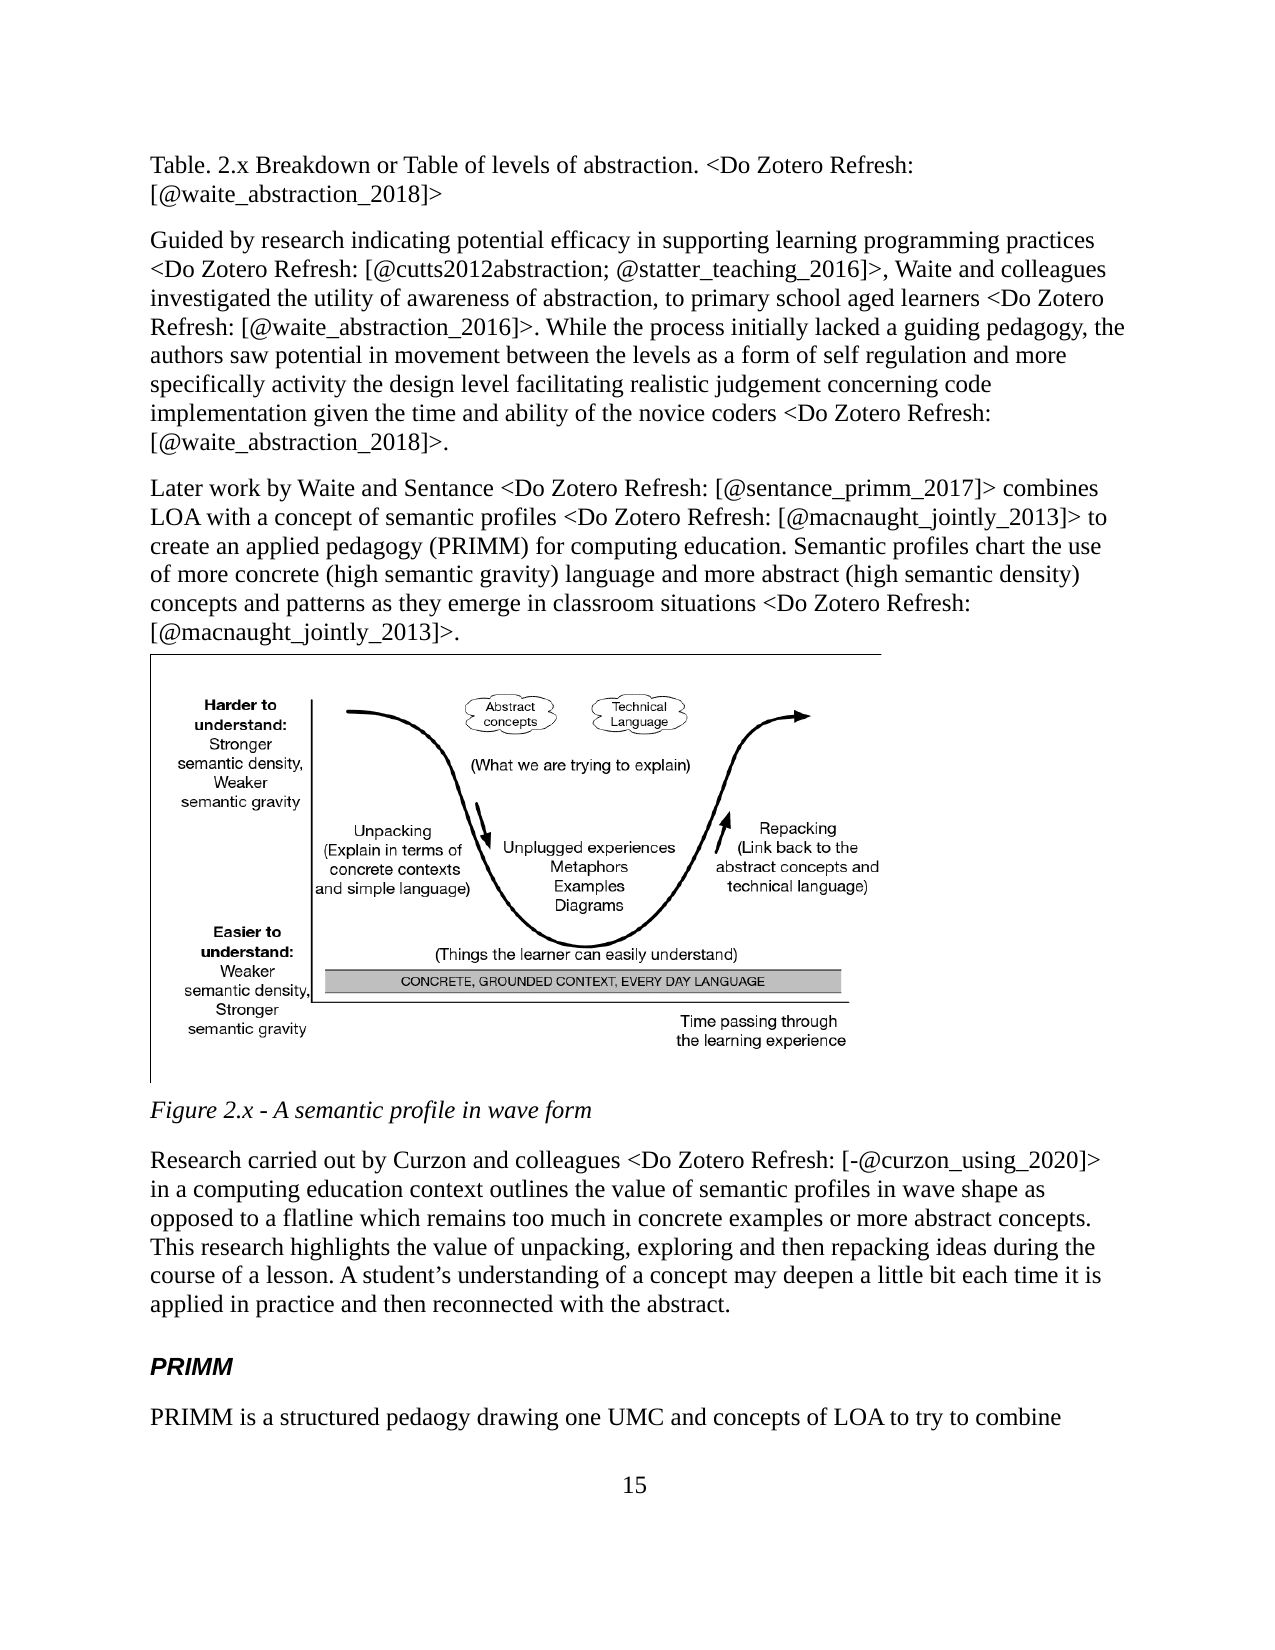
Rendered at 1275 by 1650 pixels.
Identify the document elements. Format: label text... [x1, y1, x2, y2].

text Table. 2.x Breakdown or Table of levels of abstraction. <Do Zotero Refresh: [@waite_abstraction_2018]> [150, 150, 1125, 207]
picture [150, 654, 882, 1083]
subtitle PRIMM [150, 1352, 1125, 1381]
text Guided by research indicating potential efficacy in supporting learning programming practices <Do Zotero Refresh: [@cutts2012abstraction; @statter_teaching_2016]>, Waite and colleagues investigated the utility of awareness of abstraction, to primary school aged learners <Do Zotero Refresh: [@waite_abstraction_2016]>. While the process initially lacked a guiding pedagogy, the authors saw potential in movement between the levels as a form of self regulation and more specifically activity the design level facilitating realistic judgement concerning code implementation given the time and ability of the novice coders <Do Zotero Refresh: [@waite_abstraction_2018]>. [150, 225, 1125, 455]
text Research carried out by Curzon and colleagues <Do Zotero Refresh: [-@curzon_using_2020]> in a computing education context outlines the value of semantic profiles in wave shape as opposed to a flatline which remains too much in concrete examples or more abstract concepts. This research highlights the value of unpacking, exploring and then repacking ideas during the course of a lesson. A student’s understanding of a concept may deepen a little bit each time it is applied in practice and then reconnected with the abstract. [150, 1146, 1125, 1318]
text Later work by Waite and Sentance <Do Zotero Refresh: [@sentance_primm_2017]> combines LOA with a concept of semantic profiles <Do Zotero Refresh: [@macnaught_jointly_2013]> to create an applied pedagogy (PRIMM) for computing education. Semantic profiles chart the use of more concrete (high semantic gravity) language and more abstract (high semantic density) concepts and patterns as they emerge in classroom situations <Do Zotero Refresh: [@macnaught_jointly_2013]>. [150, 473, 1125, 646]
text PRIMM is a structured pedaogy drawing one UMC and concepts of LOA to try to combine [150, 1402, 1125, 1431]
text Figure 2.x - A semantic profile in wave form [150, 1095, 1125, 1124]
